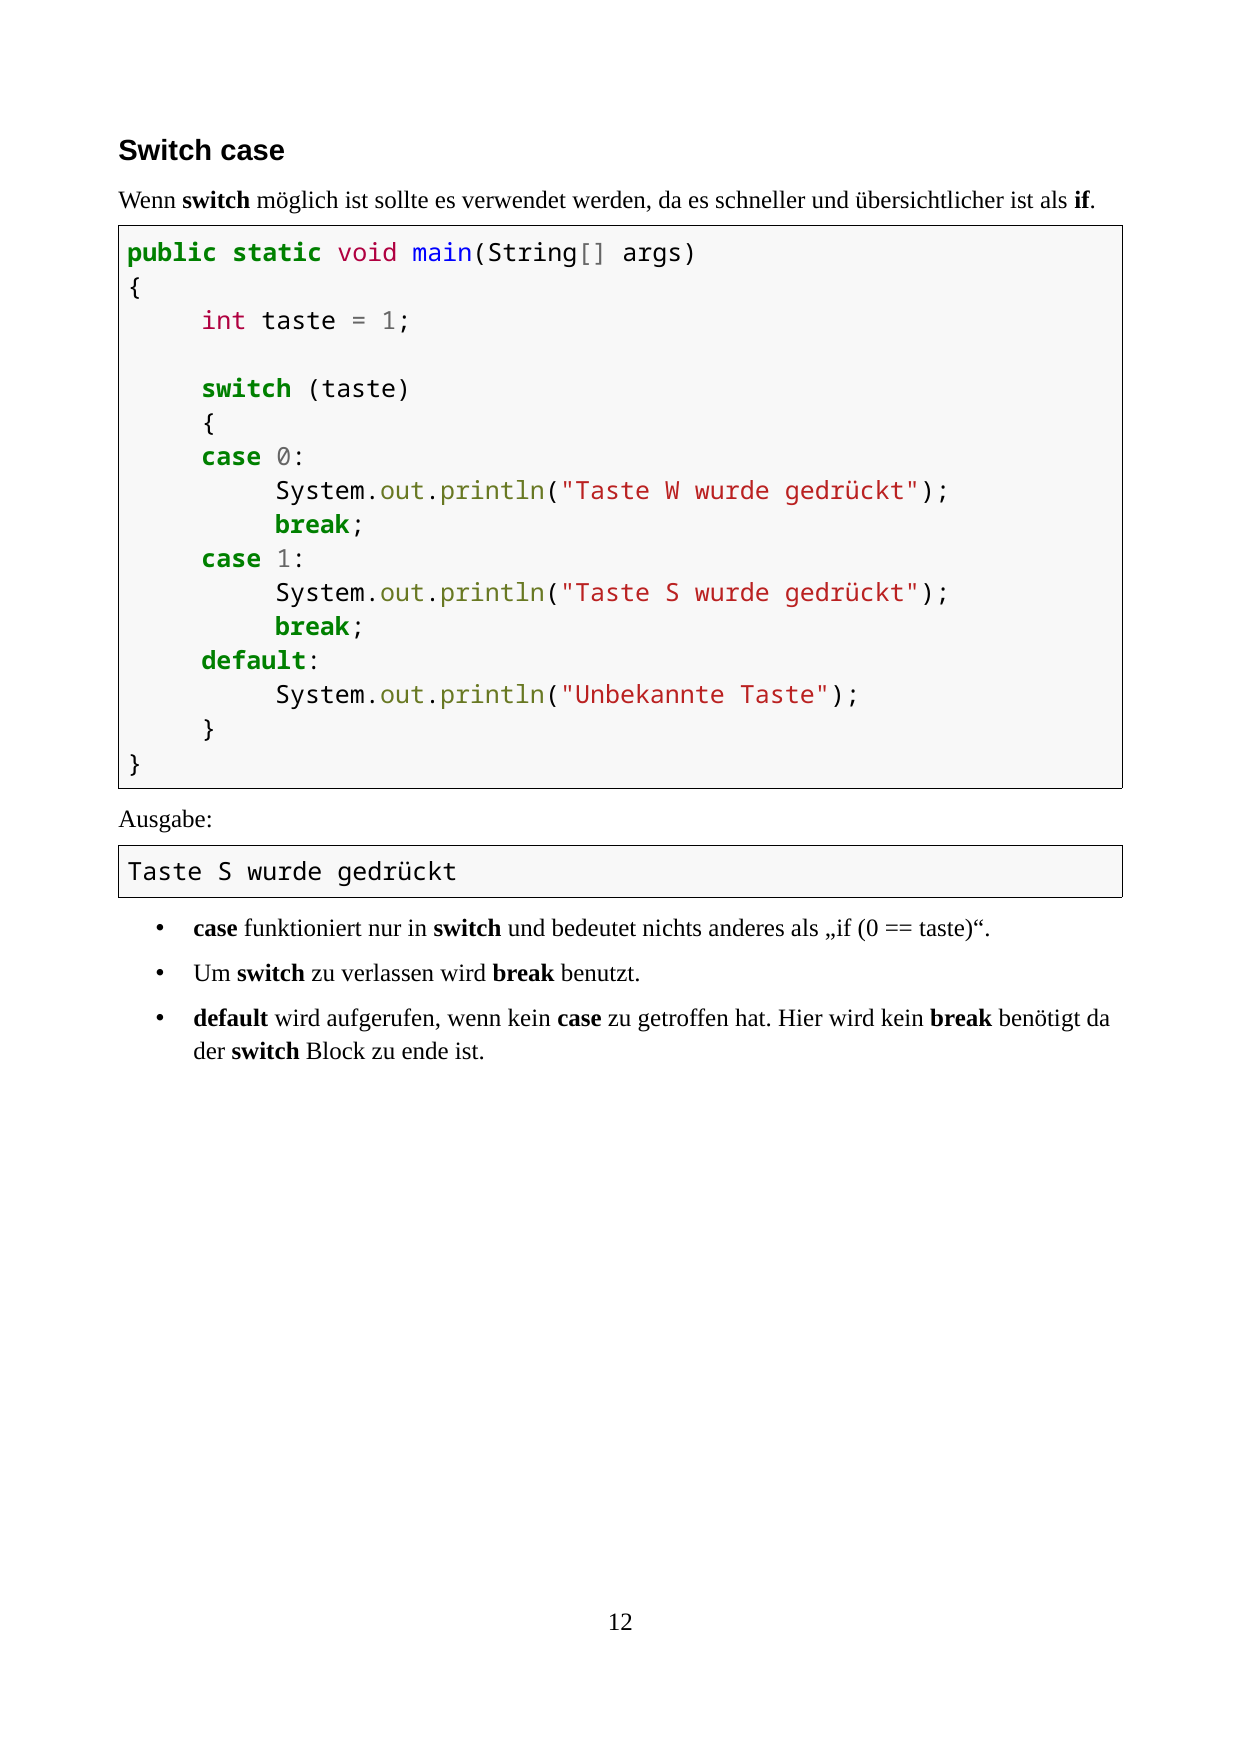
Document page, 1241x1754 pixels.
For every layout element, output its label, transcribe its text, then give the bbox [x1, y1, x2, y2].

text System.out.println("Taste S wurde gedrückt"); [127, 575, 1113, 609]
text { [127, 404, 1113, 439]
list default wird aufgerufen, wenn kein case zu getroffen hat. Hier wird kein break benötigt da der switch Block zu ende ist. [156, 1003, 1122, 1065]
text System.out.println("Unbekannte Taste"); [127, 677, 1113, 711]
text } [127, 745, 1113, 779]
text public static void main(String[] args) [127, 234, 1113, 268]
text case 1: [127, 541, 1113, 575]
text Ausgabe: [118, 789, 1122, 833]
text Wenn switch möglich ist sollte es verwendet werden, da es schneller und übersichtlicher ist als if. [118, 185, 1122, 213]
text System.out.println("Taste W wurde gedrückt"); [127, 473, 1113, 507]
text break; [127, 507, 1113, 541]
list case funktioniert nur in switch und bedeutet nichts anderes als „if (0 == taste)“. [156, 898, 1122, 942]
text Taste S wurde gedrückt [127, 854, 1113, 888]
text case 0: [127, 439, 1113, 473]
text break; [127, 609, 1113, 643]
text default: [127, 643, 1113, 677]
text int taste = 1; [127, 302, 1113, 336]
text } [127, 711, 1113, 745]
text { [127, 268, 1113, 302]
text switch (taste) [127, 371, 1113, 404]
list Um switch zu verlassen wird break benutzt. [156, 958, 1122, 987]
subtitle Switch case [118, 133, 1122, 166]
